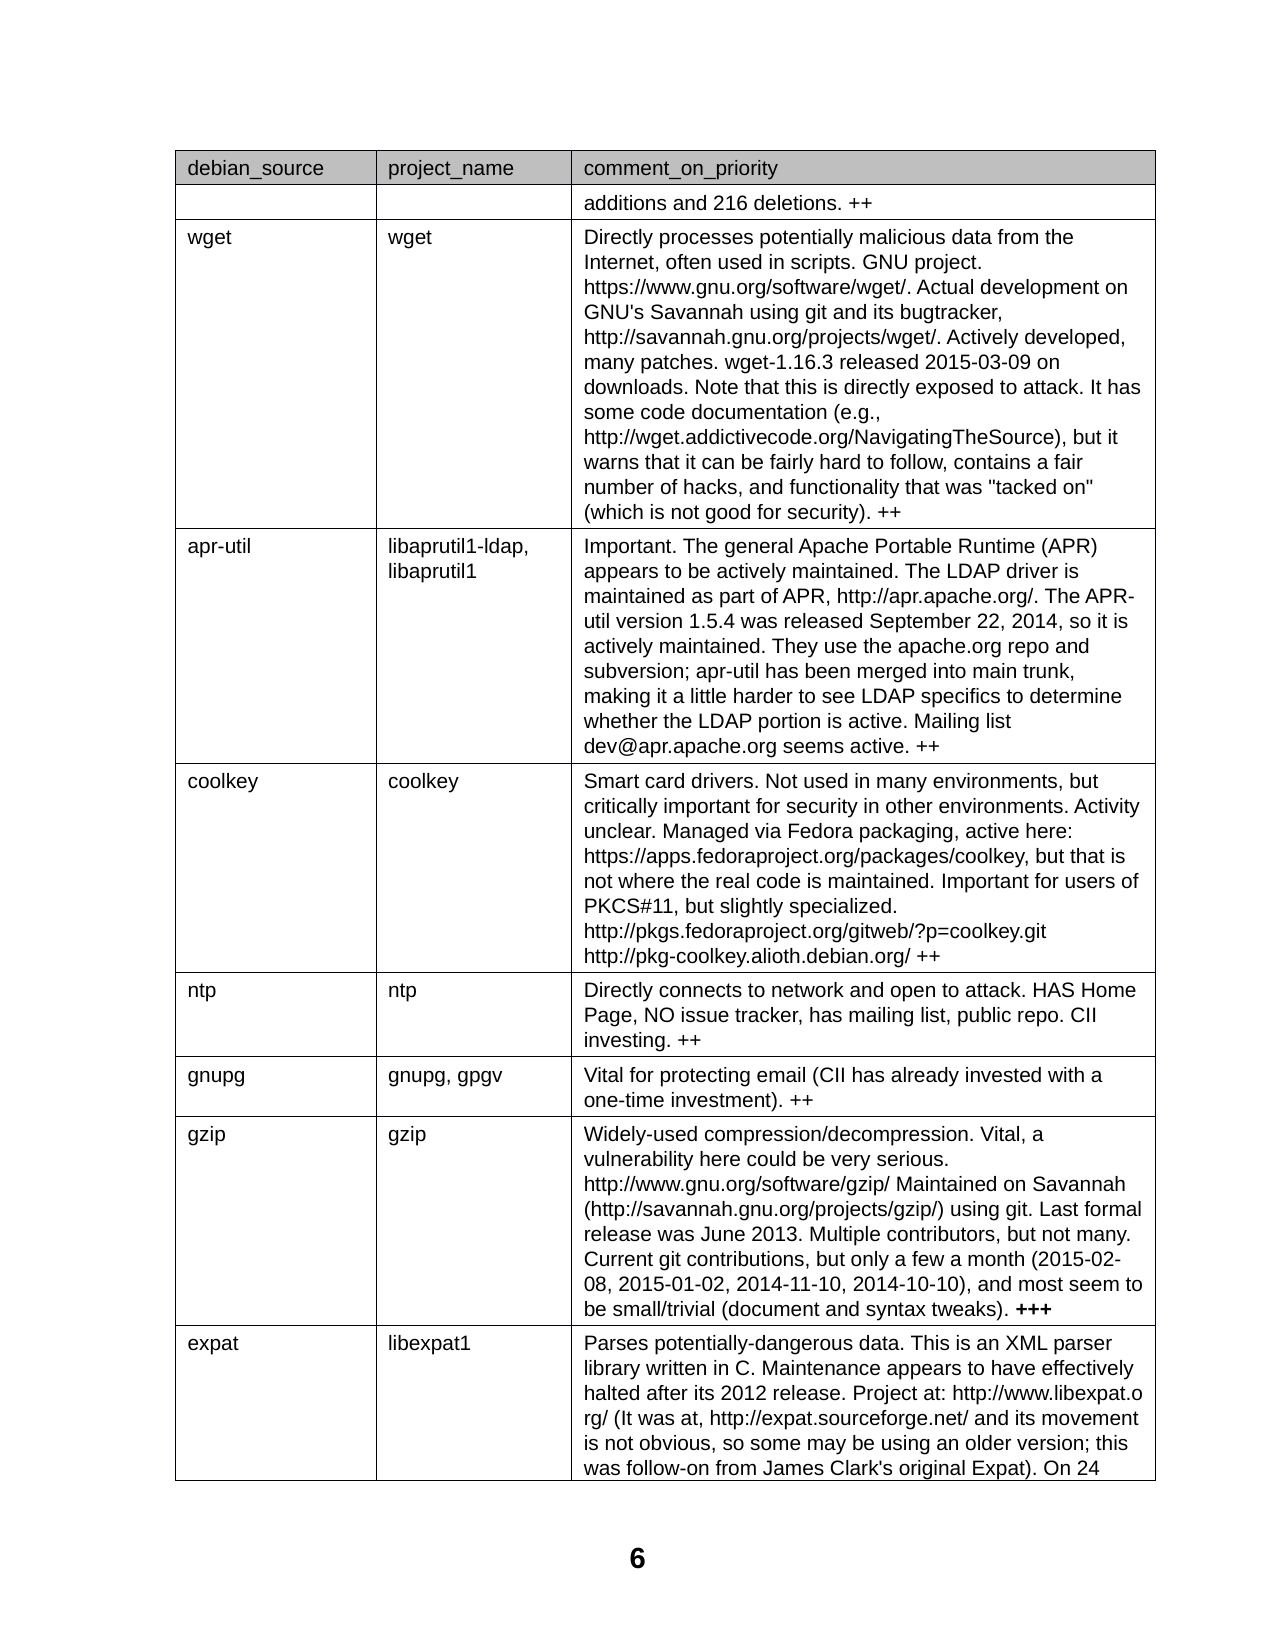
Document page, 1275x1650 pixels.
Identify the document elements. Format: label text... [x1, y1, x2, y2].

table_header debian_source [176, 151, 376, 184]
table_cell Parses potentially-dangerous data. This is an XML parser library written in C. Maintenance appears to have effectively halted after its 2012 release. Project at: http://www.libexpat.org/ (It was at, http://expat.sourceforge.net/ and its movement is not obvious, so some may be using an older version; this was follow-on from James Clark's original Expat). On 24 [572, 1326, 1155, 1480]
table_cell gnupg [176, 1057, 376, 1116]
table_cell Smart card drivers. Not used in many environments, but critically important for security in other environments. Activity unclear. Managed via Fedora packaging, active here: https://apps.fedoraproject.org/packages/coolkey, but that is not where the real code is maintained. Important for users of PKCS#11, but slightly specialized. http://pkgs.fedoraproject.org/gitweb/?p=coolkey.git http://pkg-coolkey.alioth.debian.org/ ++ [572, 764, 1155, 972]
table_header comment_on_priority [572, 151, 1155, 184]
table_cell coolkey [176, 764, 376, 972]
table_cell wget [176, 220, 376, 528]
table_cell ntp [377, 973, 571, 1056]
table_cell gzip [377, 1117, 571, 1325]
table_cell gnupg, gpgv [377, 1057, 571, 1116]
table_cell coolkey [377, 764, 571, 972]
table_cell ntp [176, 973, 376, 1056]
table_cell gzip [176, 1117, 376, 1325]
table_cell additions and 216 deletions. ++ [572, 185, 1155, 219]
table_cell expat [176, 1326, 376, 1480]
table_header project_name [377, 151, 571, 184]
table_cell libexpat1 [377, 1326, 571, 1480]
table_cell libaprutil1-ldap, libaprutil1 [377, 529, 571, 762]
table_cell wget [377, 220, 571, 528]
table_cell [176, 185, 376, 219]
table_cell Vital for protecting email (CII has already invested with a one-time investment). ++ [572, 1057, 1155, 1116]
table_cell [377, 185, 571, 219]
table_cell Widely-used compression/decompression. Vital, a vulnerability here could be very serious. http://www.gnu.org/software/gzip/ Maintained on Savannah (http://savannah.gnu.org/projects/gzip/) using git. Last formal release was June 2013. Multiple contributors, but not many. Current git contributions, but only a few a month (2015-02-08, 2015-01-02, 2014-11-10, 2014-10-10), and most seem to be small/trivial (document and syntax tweaks). +++ [572, 1117, 1155, 1325]
table_cell Important. The general Apache Portable Runtime (APR) appears to be actively maintained. The LDAP driver is maintained as part of APR, http://apr.apache.org/. The APR-util version 1.5.4 was released September 22, 2014, so it is actively maintained. They use the apache.org repo and subversion; apr-util has been merged into main trunk, making it a little harder to see LDAP specifics to determine whether the LDAP portion is active. Mailing list dev@apr.apache.org seems active. ++ [572, 529, 1155, 762]
table_cell Directly processes potentially malicious data from the Internet, often used in scripts. GNU project. https://www.gnu.org/software/wget/. Actual development on GNU's Savannah using git and its bugtracker, http://savannah.gnu.org/projects/wget/. Actively developed, many patches. wget-1.16.3 released 2015-03-09 on downloads. Note that this is directly exposed to attack. It has some code documentation (e.g., http://wget.addictivecode.org/NavigatingTheSource), but it warns that it can be fairly hard to follow, contains a fair number of hacks, and functionality that was "tacked on" (which is not good for security). ++ [572, 220, 1155, 528]
table_cell Directly connects to network and open to attack. HAS Home Page, NO issue tracker, has mailing list, public repo. CII investing. ++ [572, 973, 1155, 1056]
table_cell apr-util [176, 529, 376, 762]
